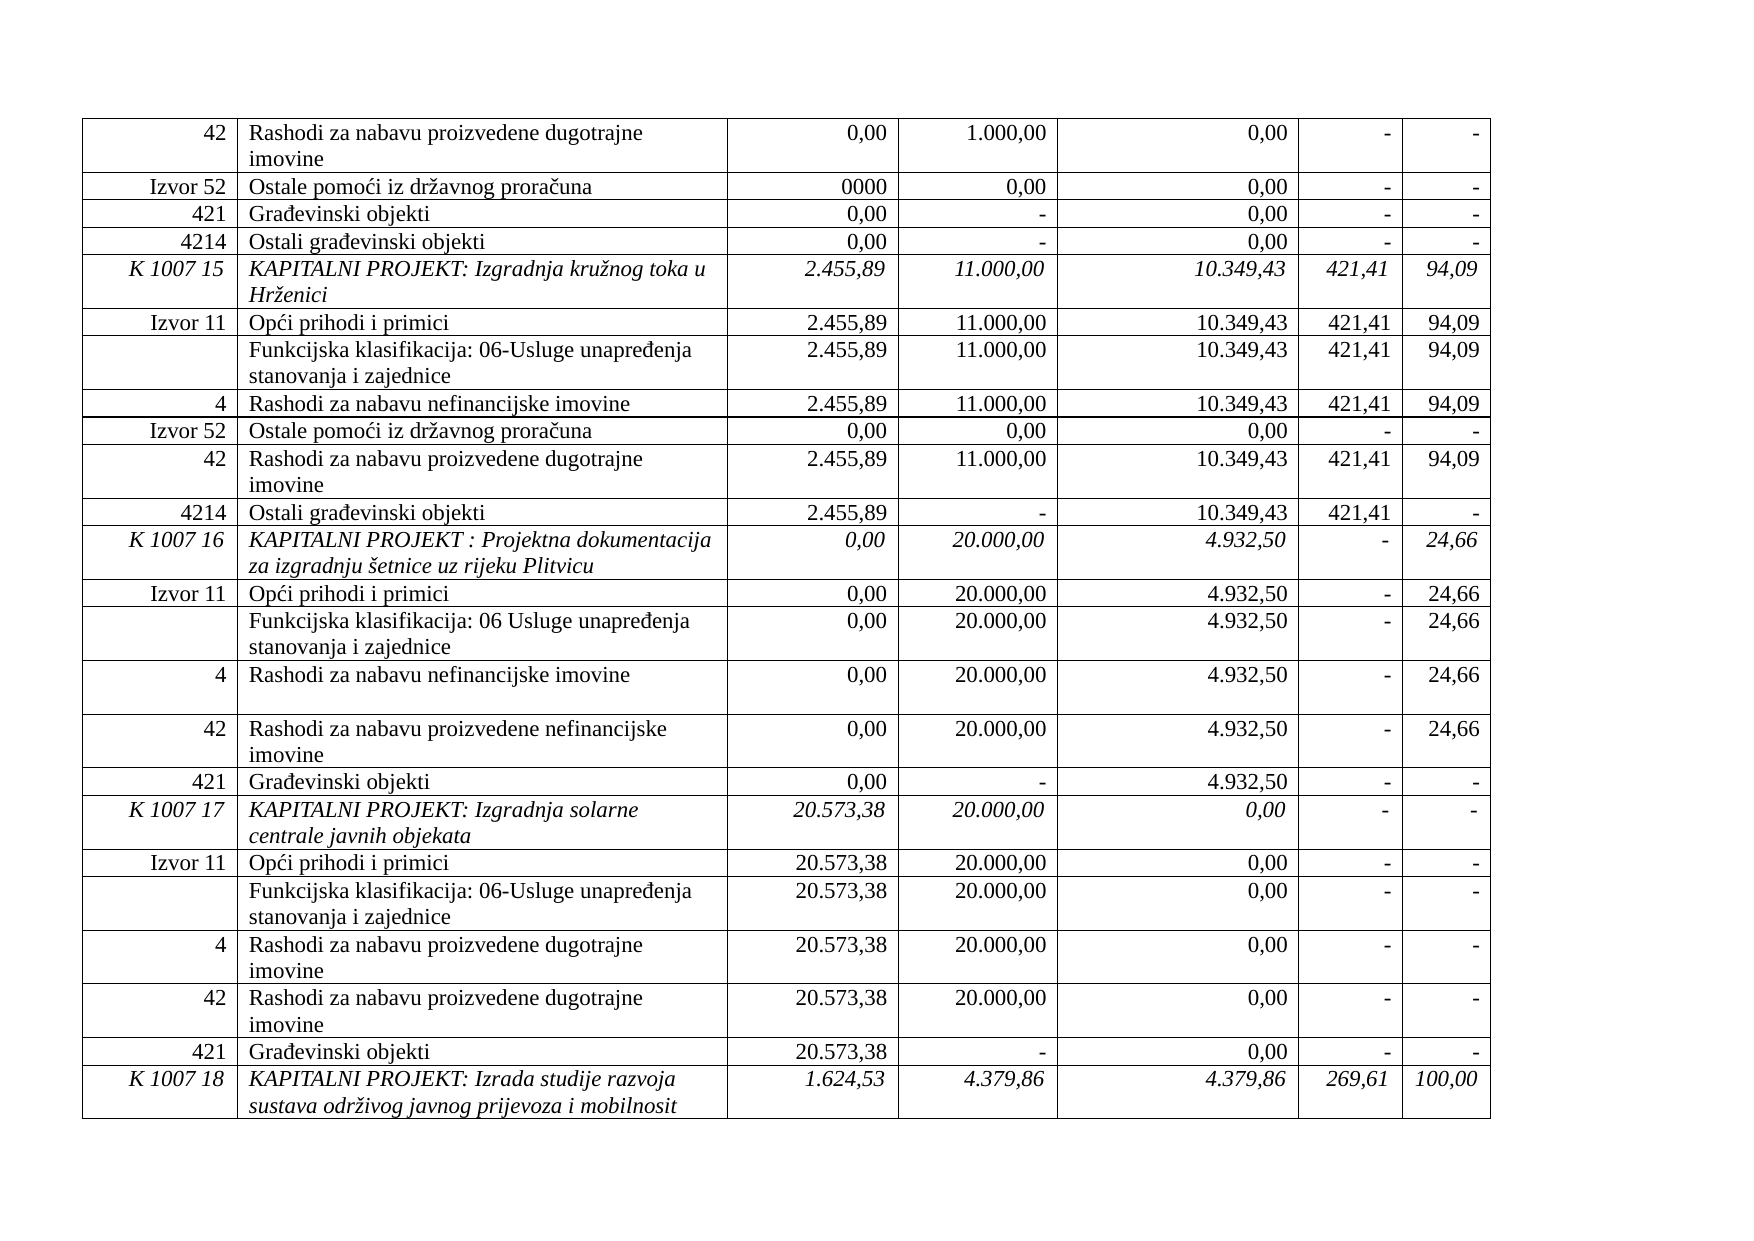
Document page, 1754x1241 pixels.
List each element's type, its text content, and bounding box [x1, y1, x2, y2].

table_cell - [1403, 877, 1490, 929]
table_cell 4 [83, 931, 237, 983]
table_cell 4.932,50 [1058, 607, 1298, 660]
table_cell Rashodi za nabavu nefinancijske imovine [238, 661, 727, 713]
table_cell 421 [83, 200, 237, 227]
table_cell 421,41 [1299, 255, 1402, 308]
table_cell 2.455,89 [728, 390, 898, 416]
table_cell Funkcijska klasifikacija: 06-Usluge unapređenja stanovanja i zajednice [238, 336, 727, 389]
table_cell - [1299, 661, 1402, 713]
table_cell Izvor 11 [83, 850, 237, 876]
table_cell - [1403, 418, 1490, 444]
table_cell KAPITALNI PROJEKT : Projektna dokumentacija za izgradnju šetnice uz rijeku Plitvicu [238, 526, 727, 579]
table_cell 0,00 [728, 768, 898, 795]
table_cell - [1403, 796, 1490, 848]
table_cell Izvor 52 [83, 173, 237, 199]
table_cell 24,66 [1403, 580, 1490, 606]
table_cell 24,66 [1403, 607, 1490, 660]
table_cell - [1299, 173, 1402, 199]
table_cell 421,41 [1299, 390, 1402, 416]
table_cell 0,00 [728, 418, 898, 444]
table_cell 2.455,89 [728, 445, 898, 497]
table_cell 4.932,50 [1058, 715, 1298, 767]
table_cell 94,09 [1403, 390, 1490, 416]
table_cell 0,00 [899, 418, 1057, 444]
table_cell - [1403, 200, 1490, 227]
table_cell 0,00 [1058, 119, 1298, 172]
table_cell 4.379,86 [899, 1066, 1057, 1118]
table_cell - [1299, 418, 1402, 444]
table_cell 10.349,43 [1058, 336, 1298, 389]
table_cell 421,41 [1299, 309, 1402, 335]
table_cell 4 [83, 661, 237, 713]
table_cell 0,00 [899, 173, 1057, 199]
table_cell 24,66 [1403, 661, 1490, 713]
table_cell Ostale pomoći iz državnog proračuna [238, 173, 727, 199]
table_cell Funkcijska klasifikacija: 06 Usluge unapređenja stanovanja i zajednice [238, 607, 727, 660]
table_cell KAPITALNI PROJEKT: Izgradnja kružnog toka u Hrženici [238, 255, 727, 308]
table_cell 10.349,43 [1058, 445, 1298, 497]
table_cell 1.000,00 [899, 119, 1057, 172]
table_cell 4 [83, 390, 237, 416]
table_cell 11.000,00 [899, 390, 1057, 416]
table_cell - [899, 228, 1057, 254]
table_cell Rashodi za nabavu proizvedene dugotrajne imovine [238, 984, 727, 1037]
table_cell 94,09 [1403, 445, 1490, 497]
table_cell 1.624,53 [728, 1066, 898, 1118]
table_cell 10.349,43 [1058, 255, 1298, 308]
table_cell Funkcijska klasifikacija: 06-Usluge unapređenja stanovanja i zajednice [238, 877, 727, 929]
table_cell - [1299, 526, 1402, 579]
table_cell 11.000,00 [899, 445, 1057, 497]
table_cell - [899, 768, 1057, 795]
table_cell 20.573,38 [728, 877, 898, 929]
table_cell 42 [83, 984, 237, 1037]
table_cell - [1403, 768, 1490, 795]
table_cell - [1403, 173, 1490, 199]
table_cell 20.000,00 [899, 607, 1057, 660]
table_cell 0,00 [728, 119, 898, 172]
table_cell Građevinski objekti [238, 768, 727, 795]
table_cell 4.932,50 [1058, 526, 1298, 579]
table_cell Rashodi za nabavu proizvedene dugotrajne imovine [238, 445, 727, 497]
table_cell Građevinski objekti [238, 1038, 727, 1064]
table_cell 0,00 [1058, 228, 1298, 254]
table_cell 0,00 [728, 200, 898, 227]
table_cell 421,41 [1299, 445, 1402, 497]
table_cell 42 [83, 715, 237, 767]
table_cell - [1299, 877, 1402, 929]
table_cell 20.000,00 [899, 931, 1057, 983]
table_cell 20.000,00 [899, 850, 1057, 876]
table_cell 0,00 [728, 228, 898, 254]
table_cell K 1007 17 [83, 796, 237, 848]
table_cell 11.000,00 [899, 309, 1057, 335]
table_cell - [1299, 931, 1402, 983]
table_cell - [1299, 580, 1402, 606]
table_cell 0,00 [1058, 984, 1298, 1037]
table_cell 24,66 [1403, 526, 1490, 579]
table_cell Rashodi za nabavu proizvedene nefinancijske imovine [238, 715, 727, 767]
table_cell 42 [83, 119, 237, 172]
table_cell [83, 336, 237, 389]
table_cell 2.455,89 [728, 309, 898, 335]
table_cell - [1403, 228, 1490, 254]
table_cell 4214 [83, 228, 237, 254]
table_cell K 1007 15 [83, 255, 237, 308]
table_cell 94,09 [1403, 255, 1490, 308]
table_cell - [1403, 499, 1490, 525]
table_cell KAPITALNI PROJEKT: Izgradnja solarne centrale javnih objekata [238, 796, 727, 848]
table_cell Opći prihodi i primici [238, 309, 727, 335]
table_cell 0,00 [728, 607, 898, 660]
table_cell - [1299, 850, 1402, 876]
table_cell 0,00 [728, 580, 898, 606]
table_cell KAPITALNI PROJEKT: Izrada studije razvoja sustava održivog javnog prijevoza i mobilnosit [238, 1066, 727, 1118]
table_cell - [1299, 984, 1402, 1037]
table_cell - [1299, 119, 1402, 172]
table_cell - [1403, 119, 1490, 172]
table_cell 10.349,43 [1058, 390, 1298, 416]
table_cell 0,00 [1058, 1038, 1298, 1064]
table_cell 421 [83, 1038, 237, 1064]
table_cell 4.932,50 [1058, 580, 1298, 606]
table_cell Izvor 11 [83, 309, 237, 335]
table_cell - [1403, 1038, 1490, 1064]
table_cell 11.000,00 [899, 255, 1057, 308]
table_cell - [1299, 768, 1402, 795]
table_cell 24,66 [1403, 715, 1490, 767]
table_cell 20.573,38 [728, 1038, 898, 1064]
table_cell 20.000,00 [899, 796, 1057, 848]
table_cell Rashodi za nabavu proizvedene dugotrajne imovine [238, 119, 727, 172]
table_cell 0,00 [1058, 418, 1298, 444]
table_cell Ostale pomoći iz državnog proračuna [238, 418, 727, 444]
table_cell 100,00 [1403, 1066, 1490, 1118]
table_cell 0,00 [1058, 200, 1298, 227]
table_cell - [1299, 200, 1402, 227]
table_cell Građevinski objekti [238, 200, 727, 227]
table_cell 421 [83, 768, 237, 795]
table_cell 20.000,00 [899, 715, 1057, 767]
table_cell - [899, 200, 1057, 227]
table_cell - [1403, 931, 1490, 983]
table_cell K 1007 16 [83, 526, 237, 579]
table_cell 94,09 [1403, 309, 1490, 335]
table_cell 2.455,89 [728, 255, 898, 308]
table_cell 20.000,00 [899, 877, 1057, 929]
table_cell 0,00 [1058, 796, 1298, 848]
table_cell Rashodi za nabavu proizvedene dugotrajne imovine [238, 931, 727, 983]
table_cell 20.573,38 [728, 850, 898, 876]
table_cell Rashodi za nabavu nefinancijske imovine [238, 390, 727, 416]
table_cell K 1007 18 [83, 1066, 237, 1118]
table_cell 0,00 [1058, 850, 1298, 876]
table_cell - [1299, 228, 1402, 254]
table_cell [83, 607, 237, 660]
table_cell 2.455,89 [728, 499, 898, 525]
table_cell 0,00 [1058, 931, 1298, 983]
table_cell 0,00 [728, 661, 898, 713]
table_cell 20.573,38 [728, 796, 898, 848]
table_cell 20.000,00 [899, 661, 1057, 713]
table_cell - [1403, 850, 1490, 876]
table_cell Izvor 52 [83, 418, 237, 444]
table_cell 421,41 [1299, 499, 1402, 525]
table_cell Opći prihodi i primici [238, 580, 727, 606]
table_cell 2.455,89 [728, 336, 898, 389]
table_cell 20.000,00 [899, 526, 1057, 579]
table_cell 269,61 [1299, 1066, 1402, 1118]
table_cell 0,00 [1058, 173, 1298, 199]
table_cell 10.349,43 [1058, 309, 1298, 335]
table_cell 4.932,50 [1058, 768, 1298, 795]
table_cell 20.000,00 [899, 580, 1057, 606]
table_cell [83, 877, 237, 929]
table_cell - [1299, 715, 1402, 767]
table_cell 0,00 [728, 526, 898, 579]
table_cell 10.349,43 [1058, 499, 1298, 525]
table_cell 0000 [728, 173, 898, 199]
table_cell 94,09 [1403, 336, 1490, 389]
table_cell Ostali građevinski objekti [238, 499, 727, 525]
table_cell 42 [83, 445, 237, 497]
table_cell Izvor 11 [83, 580, 237, 606]
table_cell 11.000,00 [899, 336, 1057, 389]
table_cell - [1403, 984, 1490, 1037]
table_cell 20.573,38 [728, 931, 898, 983]
table_cell 4.932,50 [1058, 661, 1298, 713]
table_cell 20.000,00 [899, 984, 1057, 1037]
table_cell 0,00 [1058, 877, 1298, 929]
table_cell - [899, 499, 1057, 525]
table_cell 20.573,38 [728, 984, 898, 1037]
table_cell - [1299, 796, 1402, 848]
table_cell - [1299, 1038, 1402, 1064]
table_cell Ostali građevinski objekti [238, 228, 727, 254]
table_cell 4.379,86 [1058, 1066, 1298, 1118]
table_cell 0,00 [728, 715, 898, 767]
table_cell Opći prihodi i primici [238, 850, 727, 876]
table_cell - [1299, 607, 1402, 660]
table_cell - [899, 1038, 1057, 1064]
table_cell 4214 [83, 499, 237, 525]
table_cell 421,41 [1299, 336, 1402, 389]
